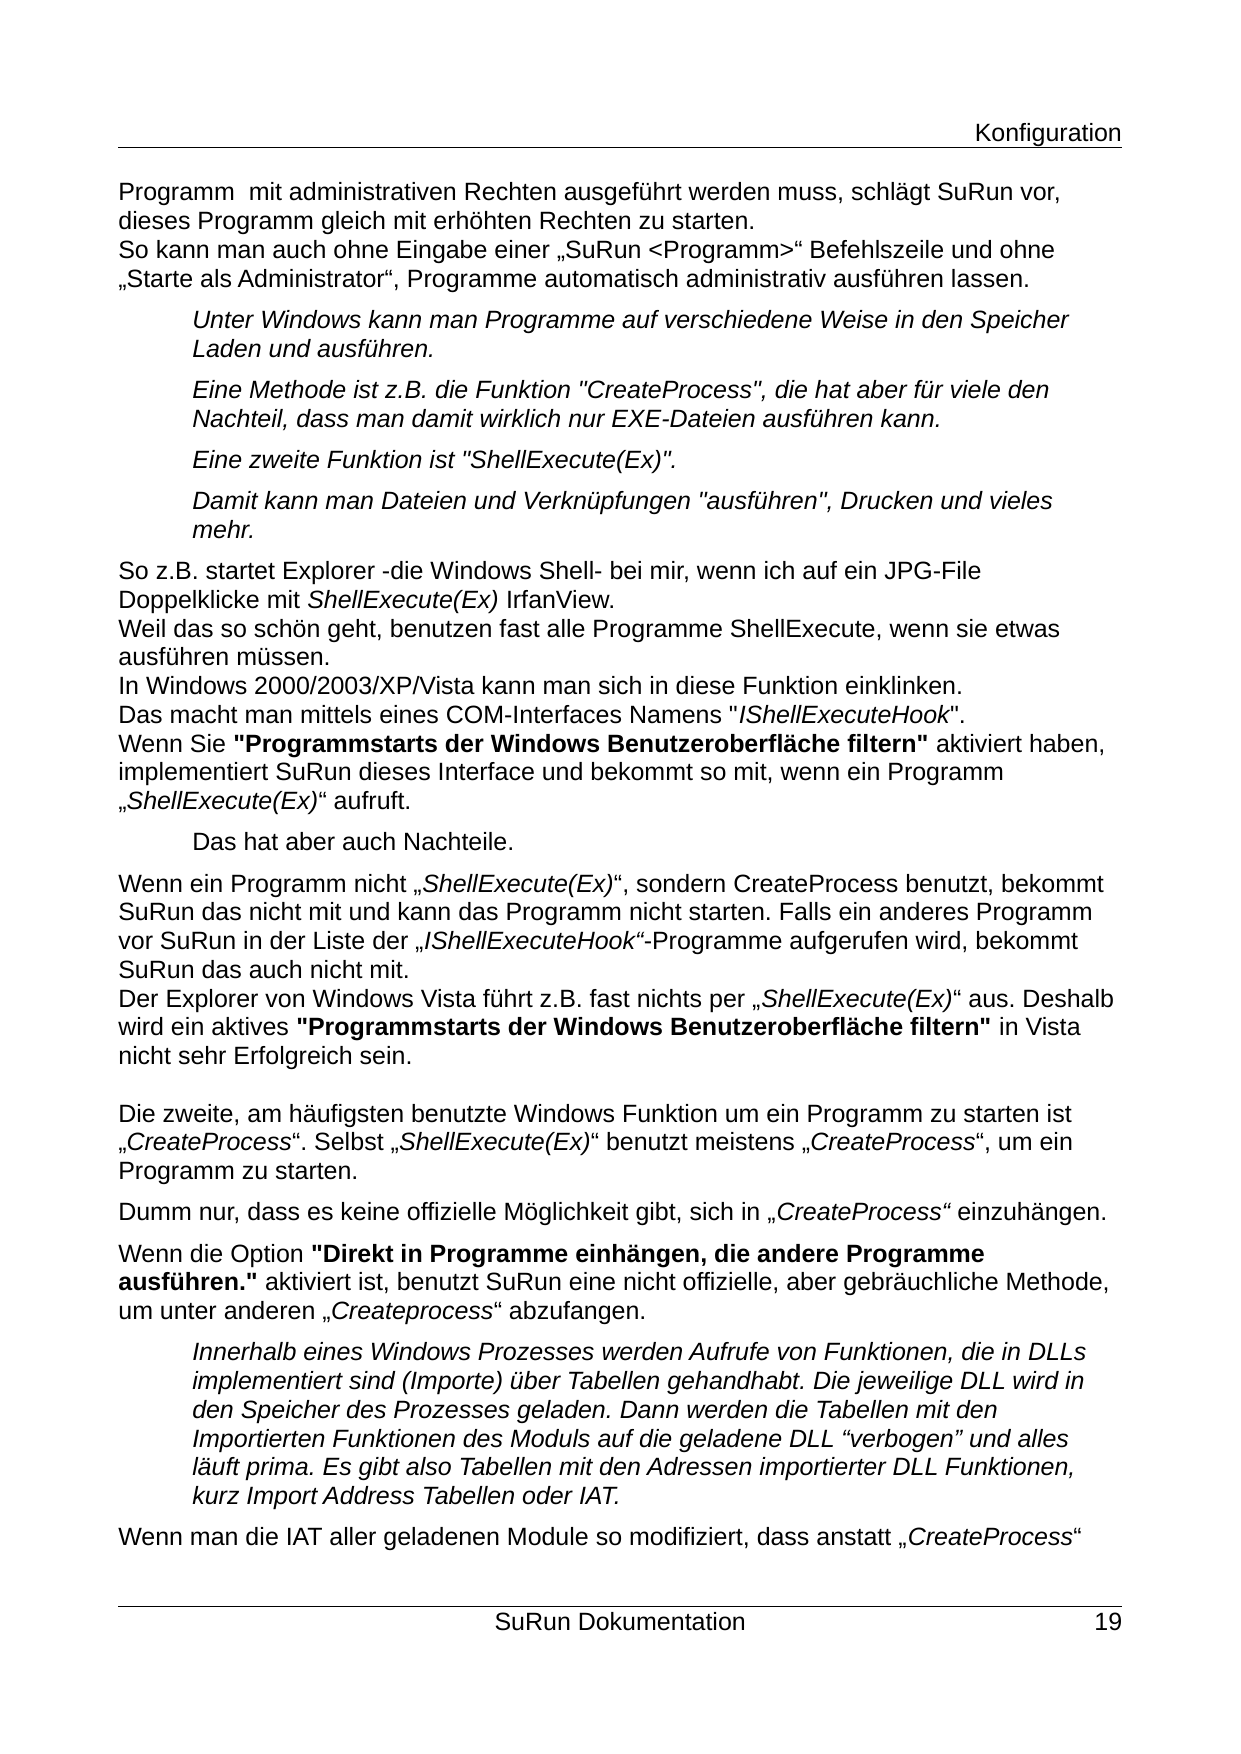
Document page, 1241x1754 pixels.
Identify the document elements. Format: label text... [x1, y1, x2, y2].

text Innerhalb eines Windows Prozesses werden Aufrufe von Funktionen, die in DLLs implementiert sind (Importe) über Tabellen gehandhabt. Die jeweilige DLL wird in den Speicher des Prozesses geladen. Dann werden die Tabellen mit den Importierten Funktionen des Moduls auf die geladene DLL “verbogen” und alles läuft prima. Es gibt also Tabellen mit den Adressen importierter DLL Funktionen, kurz Import Address Tabellen oder IAT. [192, 1337, 1122, 1510]
text Das hat aber auch Nachteile. [192, 827, 1122, 856]
text Eine Methode ist z.B. die Funktion "CreateProcess", die hat aber für viele den Nachteil, dass man damit wirklich nur EXE-Dateien ausführen kann. [192, 375, 1122, 432]
text So z.B. startet Explorer -die Windows Shell- bei mir, wenn ich auf ein JPG-File Doppelklicke mit ShellExecute(Ex) IrfanView. Weil das so schön geht, benutzen fast alle Programme ShellExecute, wenn sie etwas ausführen müssen. In Windows 2000/2003/XP/Vista kann man sich in diese Funktion einklinken. Das macht man mittels eines COM-Interfaces Namens "IShellExecuteHook". Wenn Sie "Programmstarts der Windows Benutzeroberfläche filtern" aktiviert haben, implementiert SuRun dieses Interface und bekommt so mit, wenn ein Programm „ShellExecute(Ex)“ aufruft. [118, 556, 1122, 815]
text Eine zweite Funktion ist "ShellExecute(Ex)". [192, 445, 1122, 474]
text Wenn die Option "Direkt in Programme einhängen, die andere Programme ausführen." aktiviert ist, benutzt SuRun eine nicht offizielle, aber gebräuchliche Methode, um unter anderen „Createprocess“ abzufangen. [118, 1239, 1122, 1325]
text Wenn ein Programm nicht „ShellExecute(Ex)“, sondern CreateProcess benutzt, bekommt SuRun das nicht mit und kann das Programm nicht starten. Falls ein anderes Programm vor SuRun in der Liste der „IShellExecuteHook“-Programme aufgerufen wird, bekommt SuRun das auch nicht mit. Der Explorer von Windows Vista führt z.B. fast nichts per „ShellExecute(Ex)“ aus. Deshalb wird ein aktives "Programmstarts der Windows Benutzeroberfläche filtern" in Vista nicht sehr Erfolgreich sein. Die zweite, am häufigsten benutzte Windows Funktion um ein Programm zu starten ist „CreateProcess“. Selbst „ShellExecute(Ex)“ benutzt meistens „CreateProcess“, um ein Programm zu starten. [118, 869, 1122, 1185]
text Wenn man die IAT aller geladenen Module so modifiziert, dass anstatt „CreateProcess“ [118, 1522, 1122, 1551]
text Dumm nur, dass es keine offizielle Möglichkeit gibt, sich in „CreateProcess“ einzuhängen. [118, 1197, 1122, 1226]
text Programm mit administrativen Rechten ausgeführt werden muss, schlägt SuRun vor, dieses Programm gleich mit erhöhten Rechten zu starten. So kann man auch ohne Eingabe einer „SuRun <Programm>“ Befehlszeile und ohne „Starte als Administrator“, Programme automatisch administrativ ausführen lassen. [118, 177, 1122, 292]
text Damit kann man Dateien und Verknüpfungen "ausführen", Drucken und vieles mehr. [192, 486, 1122, 544]
text Unter Windows kann man Programme auf verschiedene Weise in den Speicher Laden und ausführen. [192, 305, 1122, 362]
